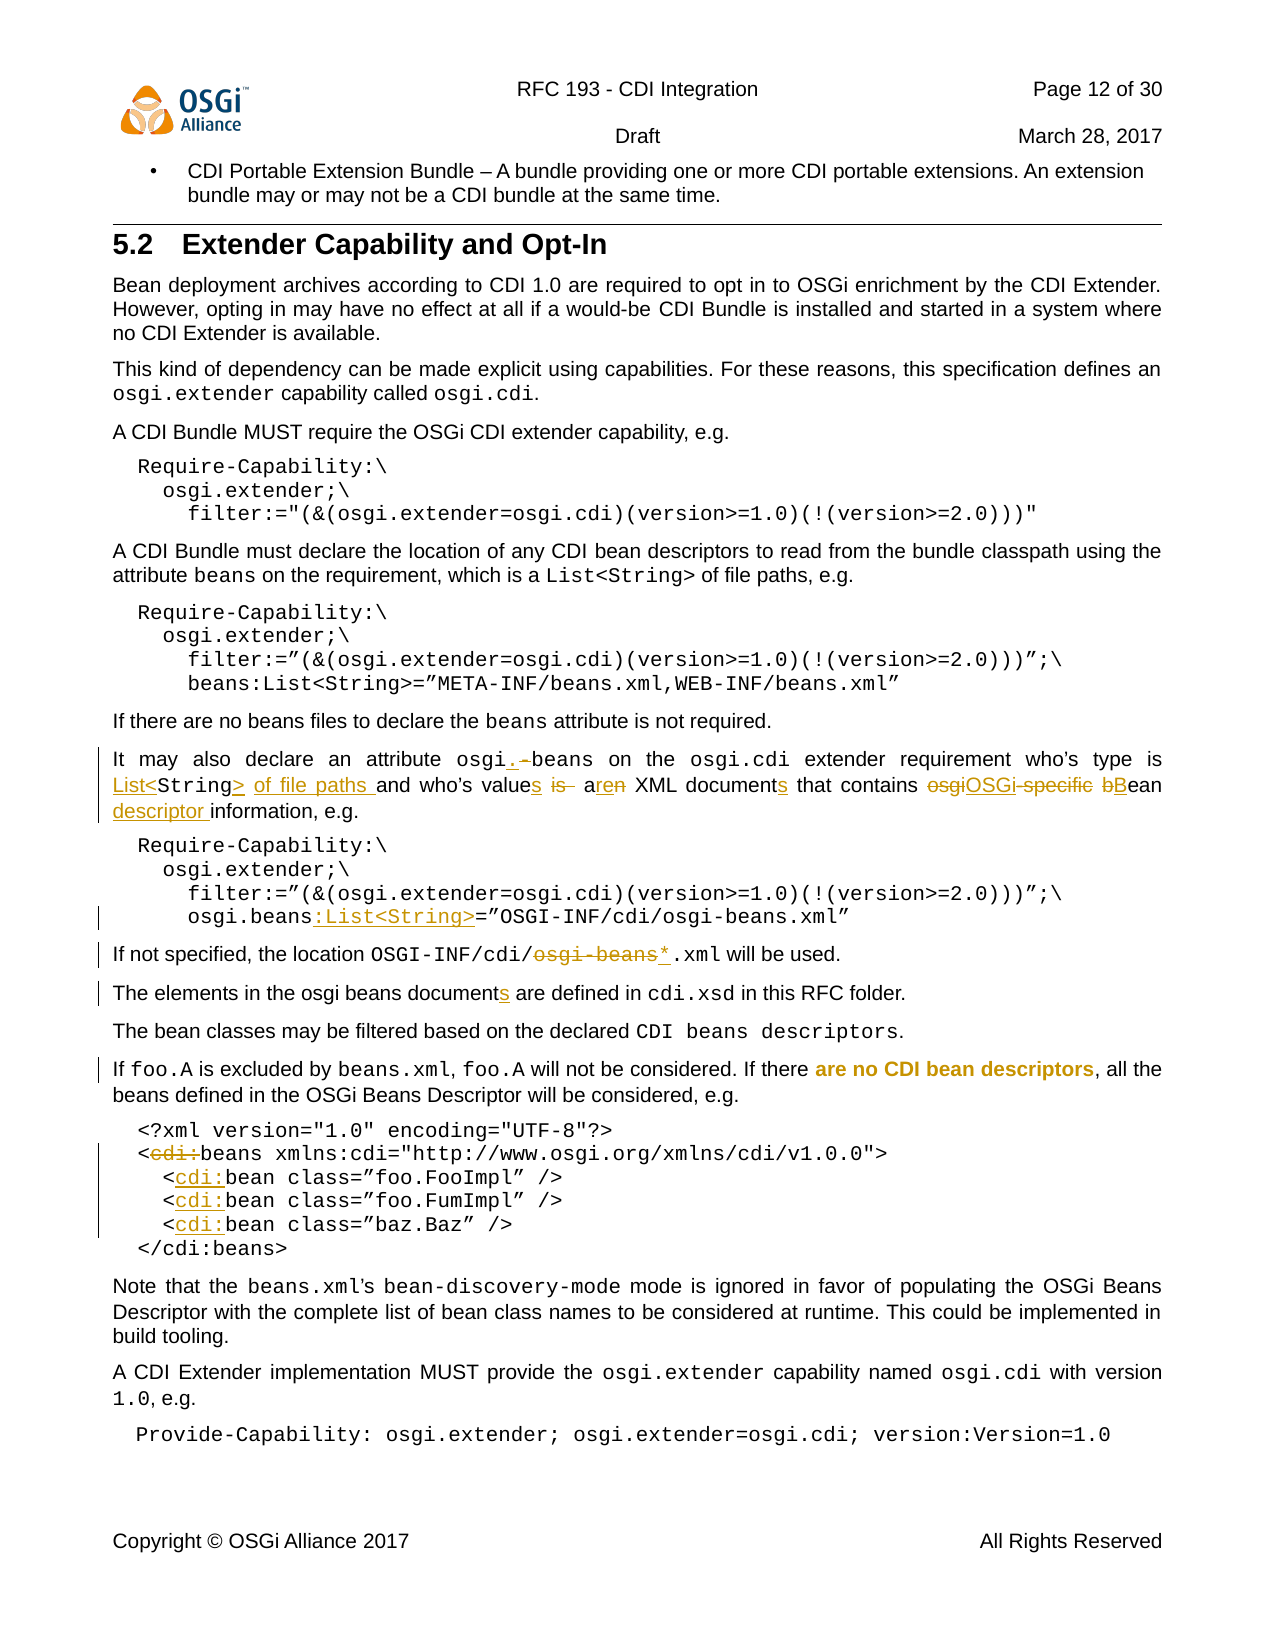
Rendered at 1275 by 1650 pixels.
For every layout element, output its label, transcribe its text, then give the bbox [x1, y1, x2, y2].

text This kind of dependency can be made explicit using capabilities. For these reasons, this specification defines an osgi.extender capability called osgi.cdi. [112, 357, 1162, 407]
subtitle Extender Capability and Opt-In [112, 225, 1162, 260]
text filter:=”(&(osgi.extender=osgi.cdi)(version>=1.0)(!(version>=2.0)))”;\ [112, 649, 1162, 673]
text If there are no beans files to declare the beans attribute is not required. [112, 709, 1162, 734]
text <cdi:bean class=”baz.Baz” /> [112, 1214, 1162, 1238]
text Provide-Capability: osgi.extender; osgi.extender=osgi.cdi; version:Version=1.0 [112, 1424, 1162, 1448]
text Require-Capability:\ [112, 456, 1162, 479]
text </cdi:beans> [112, 1238, 1162, 1261]
text osgi.extender;\ [112, 479, 1162, 503]
text beans:List<String>=”META-INF/beans.xml,WEB-INF/beans.xml” [112, 673, 1162, 696]
text <cdi:bean class=”foo.FumImpl” /> [112, 1191, 1162, 1214]
text osgi.beans:List<String>=”OSGI-INF/cdi/osgi-beans.xml” [112, 906, 1162, 930]
text osgi.extender;\ [112, 859, 1162, 882]
text The elements in the osgi beans documents are defined in cdi.xsd in this RFC folder. [112, 981, 1162, 1006]
text filter:=”(&(osgi.extender=osgi.cdi)(version>=1.0)(!(version>=2.0)))”;\ [112, 882, 1162, 906]
picture [113, 78, 257, 142]
text Require-Capability:\ [112, 602, 1162, 625]
text Bean deployment archives according to CDI 1.0 are required to opt in to OSGi enrichment by the CDI Extender. However, opting in may have no effect at all if a would-be CDI Bundle is installed and started in a system where no CDI Extender is available. [112, 273, 1162, 345]
text A CDI Bundle MUST require the OSGi CDI extender capability, e.g. [112, 419, 1162, 443]
text Note that the beans.xml’s bean-discovery-mode mode is ignored in favor of populating the OSGi Beans Descriptor with the complete list of bean class names to be considered at runtime. This could be implemented in build tooling. [112, 1274, 1162, 1348]
text If foo.A is excluded by beans.xml, foo.A will not be considered. If there are no CDI bean descriptors, all the beans defined in the OSGi Beans Descriptor will be considered, e.g. [112, 1057, 1162, 1107]
text <beans xmlns:cdi="http://www.osgi.org/xmlns/cdi/v1.0.0"> <cdi:bean class=”foo.FooImpl” /> [112, 1143, 1162, 1191]
text Require-Capability:\ [112, 835, 1162, 859]
list CDI Portable Extension Bundle – A bundle providing one or more CDI portable extensions. An extension bundle may or may not be a CDI bundle at the same time. [150, 159, 1162, 207]
text osgi.extender;\ [112, 625, 1162, 649]
text If not specified, the location OSGI-INF/cdi/*.xml will be used. [112, 942, 1162, 968]
text A CDI Extender implementation MUST provide the osgi.extender capability named osgi.cdi with version 1.0, e.g. [112, 1360, 1162, 1412]
text filter:="(&(osgi.extender=osgi.cdi)(version>=1.0)(!(version>=2.0)))" [112, 503, 1162, 527]
text A CDI Bundle must declare the location of any CDI bean descriptors to read from the bundle classpath using the attribute beans on the requirement, which is a List<String> of file paths, e.g. [112, 539, 1162, 589]
text It may also declare an attribute osgi.beans on the osgi.cdi extender requirement who’s type is List<String> of file paths and who’s values are XML documents that contains OSGi Bean descriptor information, e.g. [112, 747, 1162, 823]
text <?xml version="1.0" encoding="UTF-8"?> [112, 1119, 1162, 1143]
text The bean classes may be filtered based on the declared CDI beans descriptors. [112, 1019, 1162, 1045]
